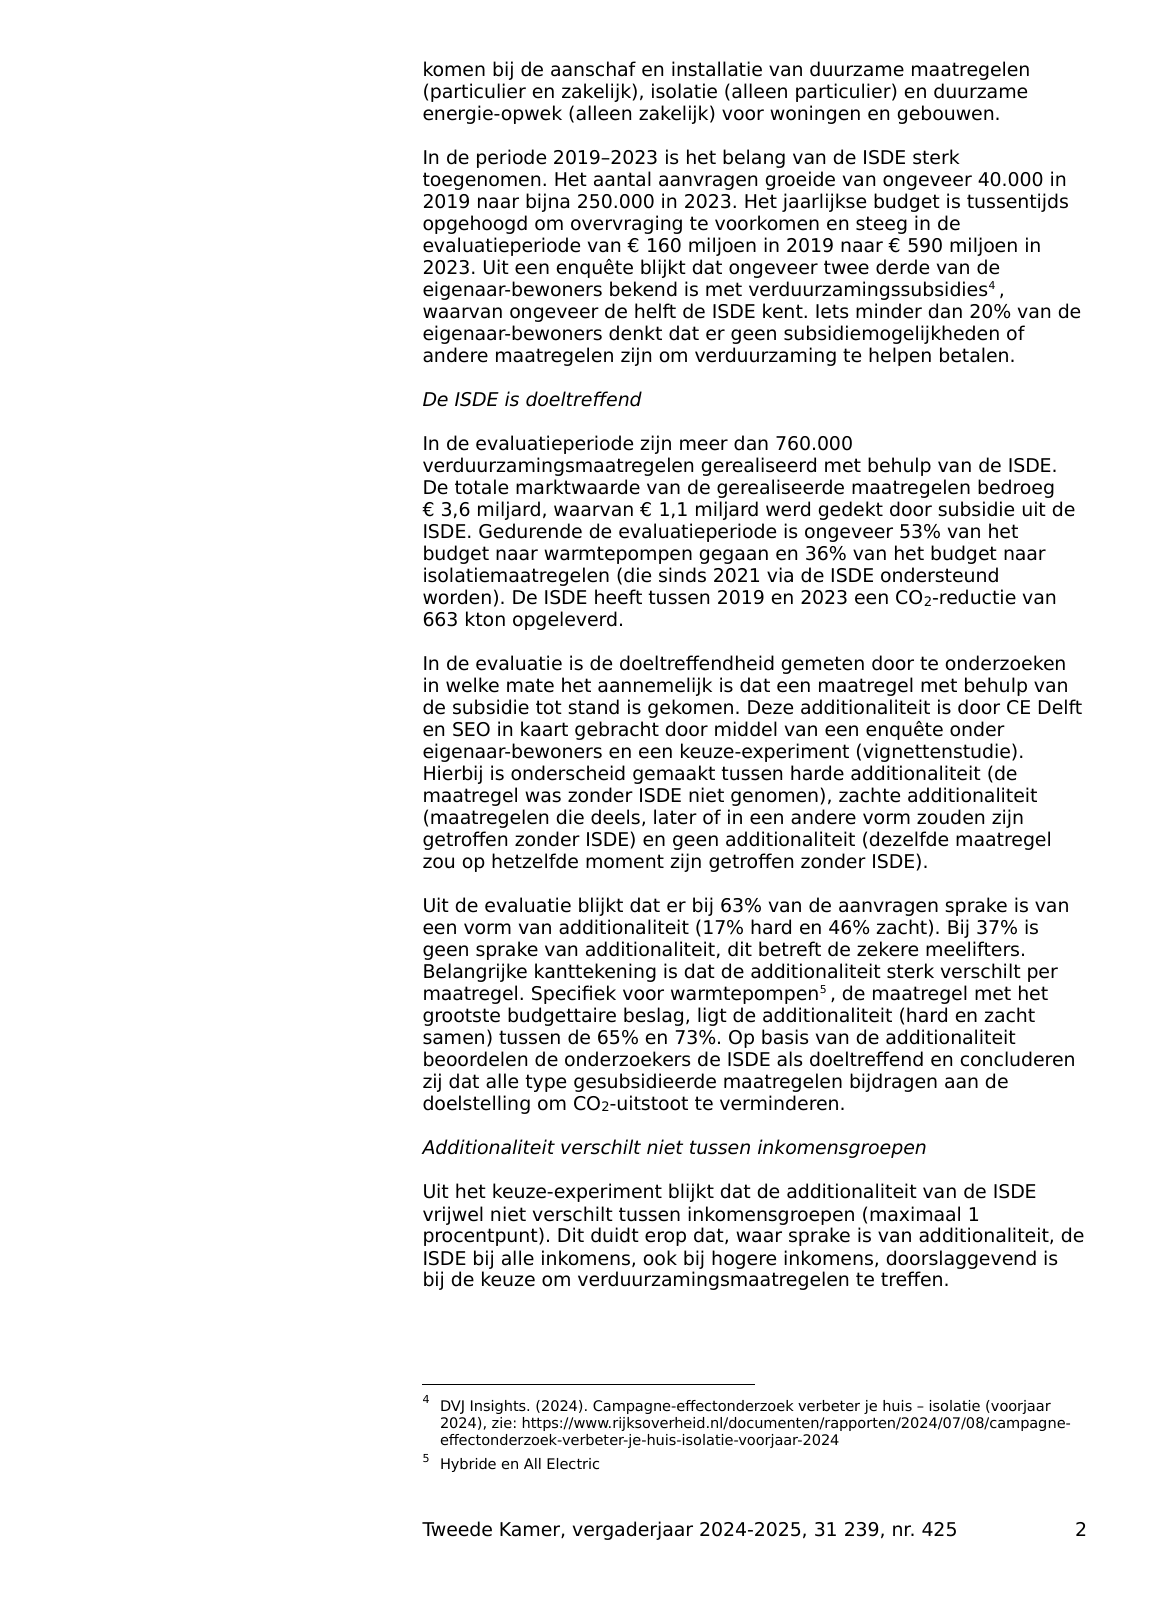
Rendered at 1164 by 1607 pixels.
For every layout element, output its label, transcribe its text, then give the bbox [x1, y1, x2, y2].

text In de evaluatie is de doeltreffendheid gemeten door te onderzoeken in welke mate het aannemelijk is dat een maatregel met behulp van de subsidie tot stand is gekomen. Deze additionaliteit is door CE Delft en SEO in kaart gebracht door middel van een enquête onder eigenaar-bewoners en een keuze-experiment (vignettenstudie). Hierbij is onderscheid gemaakt tussen harde additionaliteit (de maatregel was zonder ISDE niet genomen), zachte additionaliteit (maatregelen die deels, later of in een andere vorm zouden zijn getroffen zonder ISDE) en geen additionaliteit (dezelfde maatregel zou op hetzelfde moment zijn getroffen zonder ISDE). [422, 653, 1087, 873]
text DVJ Insights. (2024). Campagne-effectonderzoek verbeter je huis – isolatie (voorjaar 2024), zie: https://www.rijksoverheid.nl/documenten/rapporten/2024/07/08/campagne-effectonderzoek-verbeter-je-huis-isolatie-voorjaar-2024 [422, 1393, 1087, 1449]
subtitle Additionaliteit verschilt niet tussen inkomensgroepen [422, 1137, 1087, 1159]
text In de evaluatieperiode zijn meer dan 760.000 verduurzamingsmaatregelen gerealiseerd met behulp van de ISDE. De totale marktwaarde van de gerealiseerde maatregelen bedroeg € 3,6 miljard, waarvan € 1,1 miljard werd gedekt door subsidie uit de ISDE. Gedurende de evaluatieperiode is ongeveer 53% van het budget naar warmtepompen gegaan en 36% van het budget naar isolatiemaatregelen (die sinds 2021 via de ISDE ondersteund worden). De ISDE heeft tussen 2019 en 2023 een CO2-reductie van 663 kton opgeleverd. [422, 433, 1087, 631]
text Uit het keuze-experiment blijkt dat de additionaliteit van de ISDE vrijwel niet verschilt tussen inkomensgroepen (maximaal 1 procentpunt). Dit duidt erop dat, waar sprake is van additionaliteit, de ISDE bij alle inkomens, ook bij hogere inkomens, doorslaggevend is bij de keuze om verduurzamingsmaatregelen te treffen. [422, 1181, 1087, 1291]
subtitle De ISDE is doeltreffend [422, 389, 1087, 411]
text In de periode 2019–2023 is het belang van de ISDE sterk toegenomen. Het aantal aanvragen groeide van ongeveer 40.000 in 2019 naar bijna 250.000 in 2023. Het jaarlijkse budget is tussentijds opgehoogd om overvraging te voorkomen en steeg in de evaluatieperiode van € 160 miljoen in 2019 naar € 590 miljoen in 2023. Uit een enquête blijkt dat ongeveer twee derde van de eigenaar-bewoners bekend is met verduurzamingssubsidies, waarvan ongeveer de helft de ISDE kent. Iets minder dan 20% van de eigenaar-bewoners denkt dat er geen subsidiemogelijkheden of andere maatregelen zijn om verduurzaming te helpen betalen. [422, 147, 1087, 367]
text Hybride en All Electric [422, 1452, 1087, 1474]
text komen bij de aanschaf en installatie van duurzame maatregelen (particulier en zakelijk), isolatie (alleen particulier) en duurzame energie-opwek (alleen zakelijk) voor woningen en gebouwen. [422, 59, 1087, 125]
text Uit de evaluatie blijkt dat er bij 63% van de aanvragen sprake is van een vorm van additionaliteit (17% hard en 46% zacht). Bij 37% is geen sprake van additionaliteit, dit betreft de zekere meelifters. Belangrijke kanttekening is dat de additionaliteit sterk verschilt per maatregel. Specifiek voor warmtepompen, de maatregel met het grootste budgettaire beslag, ligt de additionaliteit (hard en zacht samen) tussen de 65% en 73%. Op basis van de additionaliteit beoordelen de onderzoekers de ISDE als doeltreffend en concluderen zij dat alle type gesubsidieerde maatregelen bijdragen aan de doelstelling om CO2-uitstoot te verminderen. [422, 895, 1087, 1115]
